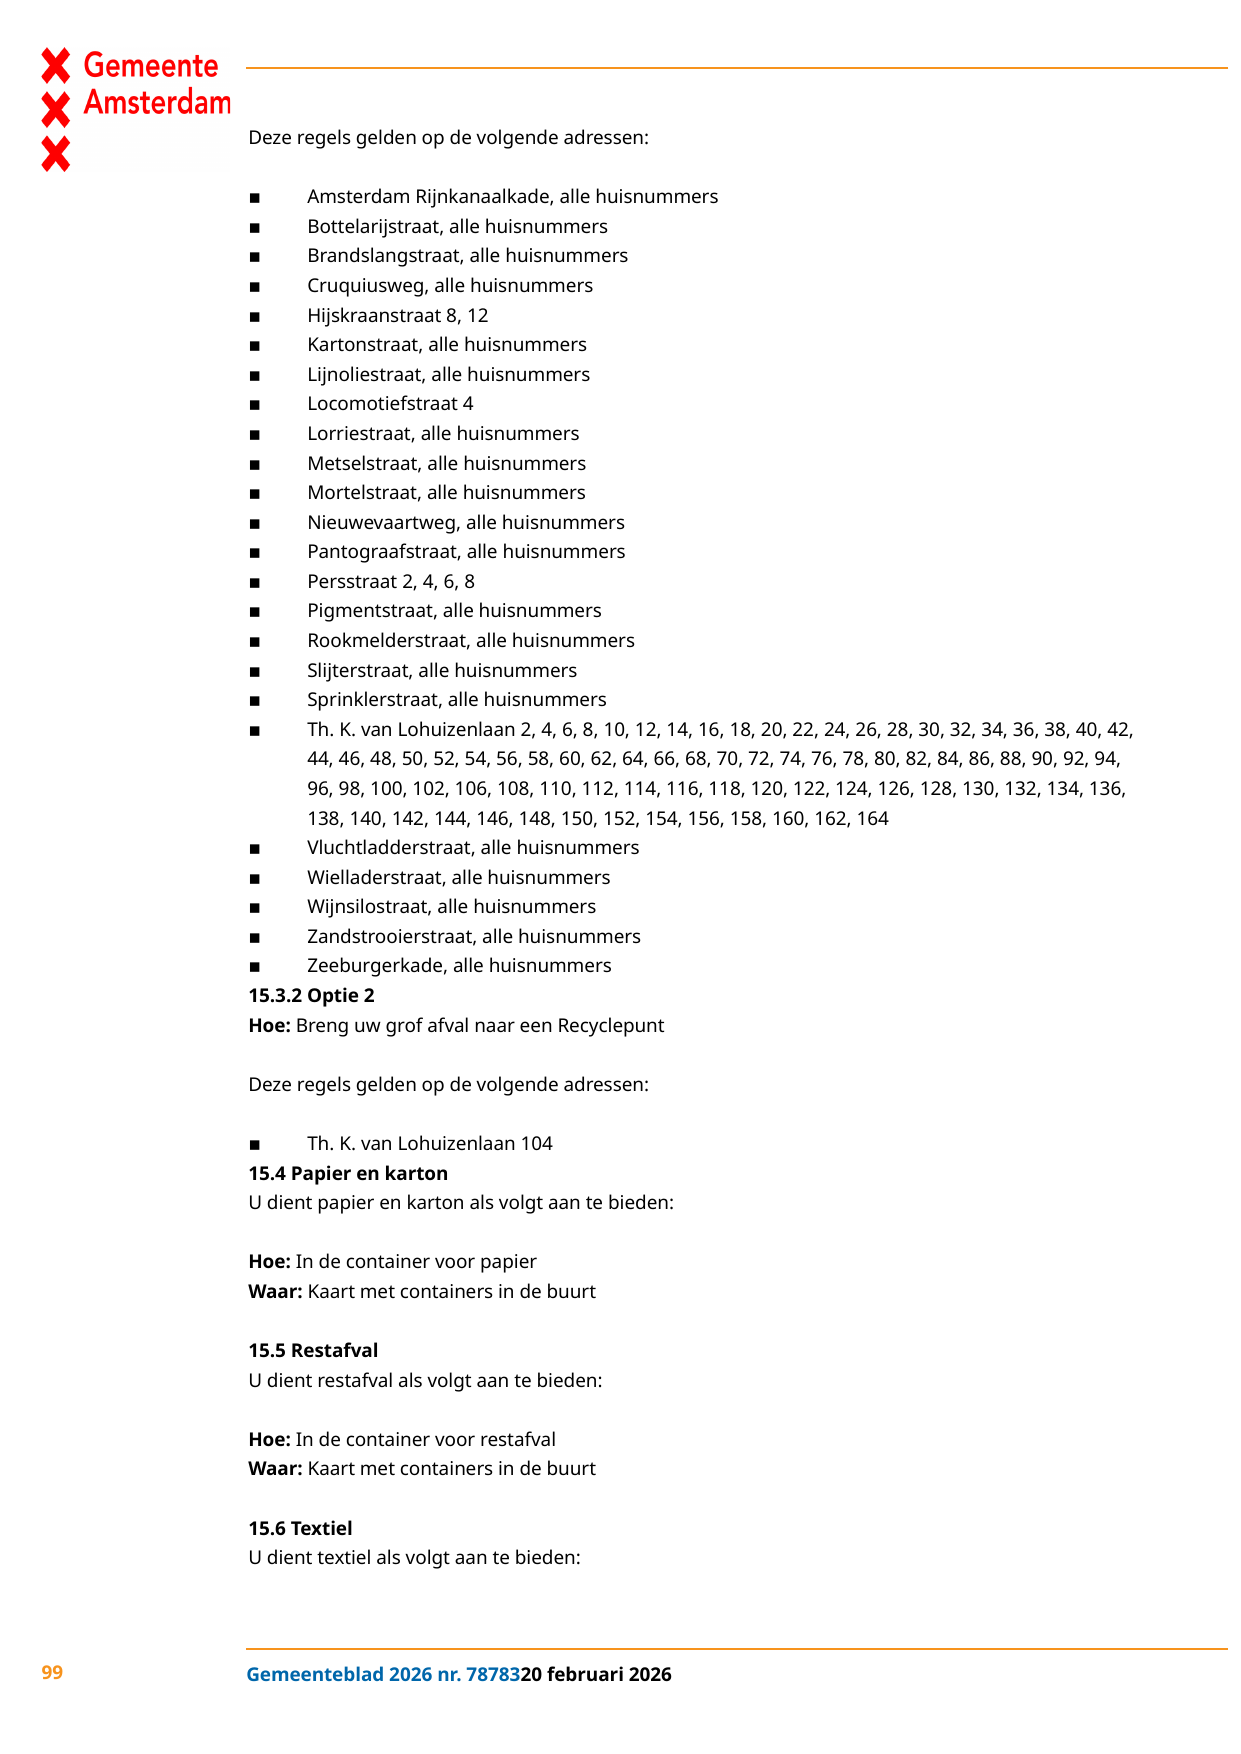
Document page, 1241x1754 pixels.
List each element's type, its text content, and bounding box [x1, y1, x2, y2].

list Brandslangstraat, alle huisnummers [248, 243, 1152, 268]
text Hoe: Breng uw grof afval naar een Recyclepunt [248, 1012, 1152, 1038]
text Deze regels gelden op de volgende adressen: [248, 124, 1152, 150]
text Waar: Kaart met containers in de buurt [248, 1456, 1152, 1481]
list Bottelarijstraat, alle huisnummers [248, 213, 1152, 239]
text 15.6 Textiel [248, 1515, 1152, 1541]
list Nieuwevaartweg, alle huisnummers [248, 509, 1152, 535]
text U dient papier en karton als volgt aan te bieden: [248, 1189, 1152, 1215]
list Pigmentstraat, alle huisnummers [248, 598, 1152, 623]
list Lijnoliestraat, alle huisnummers [248, 361, 1152, 387]
text Hoe: In de container voor restafval [248, 1426, 1152, 1452]
list Locomotiefstraat 4 [248, 391, 1152, 416]
text Hoe: In de container voor papier [248, 1248, 1152, 1274]
text Waar: Kaart met containers in de buurt [248, 1278, 1152, 1304]
text Deze regels gelden op de volgende adressen: [248, 1071, 1152, 1097]
list Rookmelderstraat, alle huisnummers [248, 627, 1152, 653]
list Th. K. van Lohuizenlaan 104 [248, 1130, 1152, 1156]
list Wielladerstraat, alle huisnummers [248, 864, 1152, 890]
list Pantograafstraat, alle huisnummers [248, 538, 1152, 564]
picture [41, 47, 231, 172]
list Mortelstraat, alle huisnummers [248, 479, 1152, 505]
list Hijskraanstraat 8, 12 [248, 302, 1152, 328]
text U dient restafval als volgt aan te bieden: [248, 1367, 1152, 1393]
list Kartonstraat, alle huisnummers [248, 331, 1152, 357]
list Amsterdam Rijnkanaalkade, alle huisnummers [248, 183, 1152, 209]
list Zandstrooierstraat, alle huisnummers [248, 923, 1152, 949]
list Th. K. van Lohuizenlaan 2, 4, 6, 8, 10, 12, 14, 16, 18, 20, 22, 24, 26, 28, 30, 32, 34, 36, 38, 40, 42, 44, 46, 48, 50, 52, 54, 56, 58, 60, 62, 64, 66, 68, 70, 72, 74, 76, 78, 80, 82, 84, 86, 88, 90, 92, 94, 96, 98, 100, 102, 106, 108, 110, 112, 114, 116, 118, 120, 122, 124, 126, 128, 130, 132, 134, 136, 138, 140, 142, 144, 146, 148, 150, 152, 154, 156, 158, 160, 162, 164 [248, 716, 1152, 831]
list Zeeburgerkade, alle huisnummers [248, 953, 1152, 978]
list Cruquiusweg, alle huisnummers [248, 272, 1152, 298]
list Slijterstraat, alle huisnummers [248, 657, 1152, 683]
list Metselstraat, alle huisnummers [248, 450, 1152, 476]
list Lorriestraat, alle huisnummers [248, 420, 1152, 446]
text 15.5 Restafval [248, 1337, 1152, 1363]
list Sprinklerstraat, alle huisnummers [248, 686, 1152, 712]
list Wijnsilostraat, alle huisnummers [248, 893, 1152, 919]
text 15.3.2 Optie 2 [248, 982, 1152, 1008]
text 15.4 Papier en karton [248, 1160, 1152, 1186]
text U dient textiel als volgt aan te bieden: [248, 1544, 1152, 1570]
list Persstraat 2, 4, 6, 8 [248, 568, 1152, 594]
list Vluchtladderstraat, alle huisnummers [248, 834, 1152, 860]
